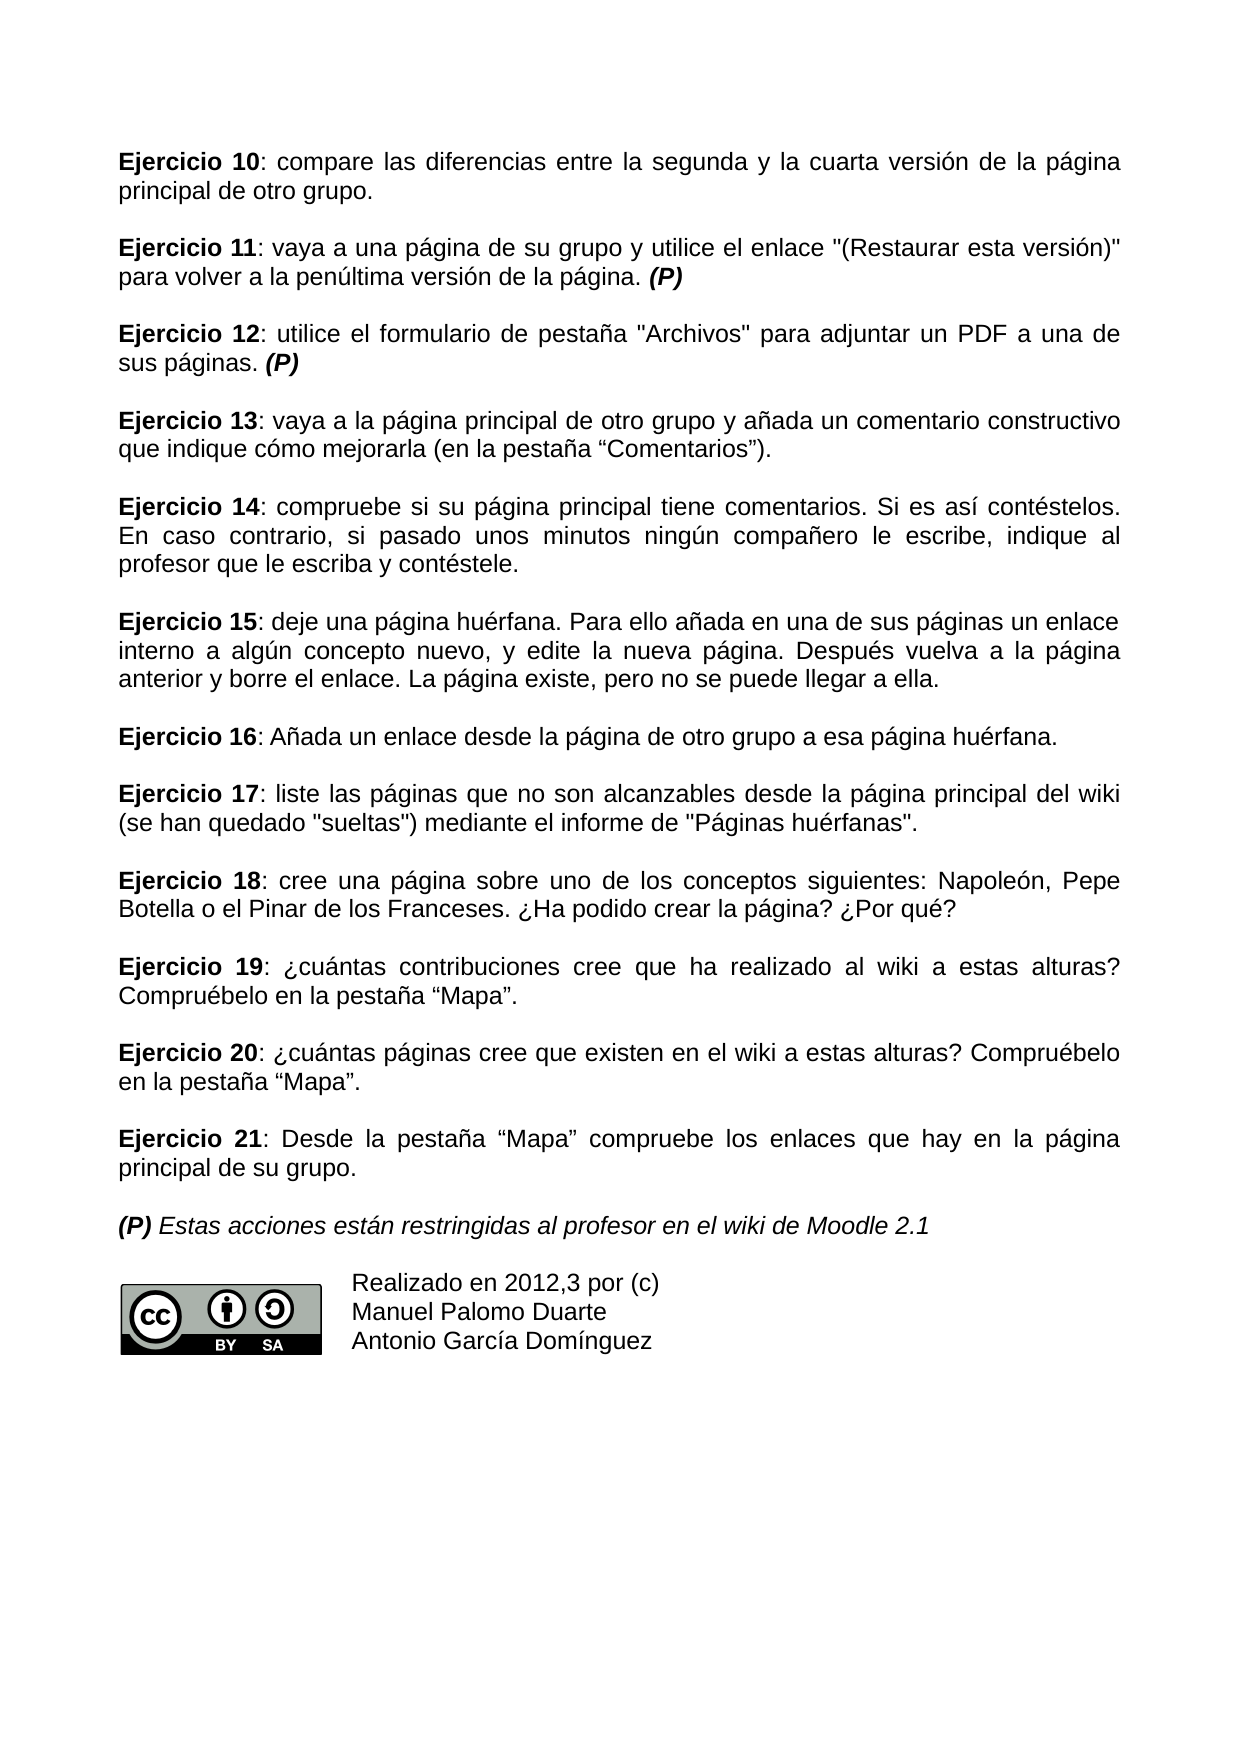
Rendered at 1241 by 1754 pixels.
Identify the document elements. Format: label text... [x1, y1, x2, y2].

text Ejercicio 15: deje una página huérfana. Para ello añada en una de sus páginas un enlace interno a algún concepto nuevo, y edite la nueva página. Después vuelva a la página anterior y borre el enlace. La página existe, pero no se puede llegar a ella. [118, 607, 1122, 693]
text Ejercicio 14: compruebe si su página principal tiene comentarios. Si es así contéstelos. En caso contrario, si pasado unos minutos ningún compañero le escribe, indique al profesor que le escriba y contéstele. [118, 492, 1122, 578]
text Realizado en 2012,3 por (c) [118, 1268, 1122, 1297]
text Ejercicio 17: liste las páginas que no son alcanzables desde la página principal del wiki (se han quedado "sueltas") mediante el informe de "Páginas huérfanas". [118, 779, 1122, 837]
text Ejercicio 21: Desde la pestaña “Mapa” compruebe los enlaces que hay en la página principal de su grupo. [118, 1124, 1122, 1182]
text Ejercicio 10: compare las diferencias entre la segunda y la cuarta versión de la página principal de otro grupo. [118, 147, 1122, 204]
picture [120, 1284, 322, 1355]
text Antonio García Domínguez [322, 1326, 1122, 1354]
text Ejercicio 12: utilice el formulario de pestaña "Archivos" para adjuntar un PDF a una de sus páginas. (P) [118, 319, 1122, 377]
text Ejercicio 13: vaya a la página principal de otro grupo y añada un comentario constructivo que indique cómo mejorarla (en la pestaña “Comentarios”). [118, 406, 1122, 463]
text (P) Estas acciones están restringidas al profesor en el wiki de Moodle 2.1 [118, 1211, 1122, 1239]
text Ejercicio 11: vaya a una página de su grupo y utilice el enlace "(Restaurar esta versión)" para volver a la penúltima versión de la página. (P) [118, 233, 1122, 291]
text Manuel Palomo Duarte [322, 1297, 1122, 1326]
text Ejercicio 19: ¿cuántas contribuciones cree que ha realizado al wiki a estas alturas? Compruébelo en la pestaña “Mapa”. [118, 952, 1122, 1009]
text Ejercicio 20: ¿cuántas páginas cree que existen en el wiki a estas alturas? Compruébelo en la pestaña “Mapa”. [118, 1038, 1122, 1096]
text Ejercicio 18: cree una página sobre uno de los conceptos siguientes: Napoleón, Pepe Botella o el Pinar de los Franceses. ¿Ha podido crear la página? ¿Por qué? [118, 866, 1122, 923]
text Ejercicio 16: Añada un enlace desde la página de otro grupo a esa página huérfana. [118, 722, 1122, 751]
